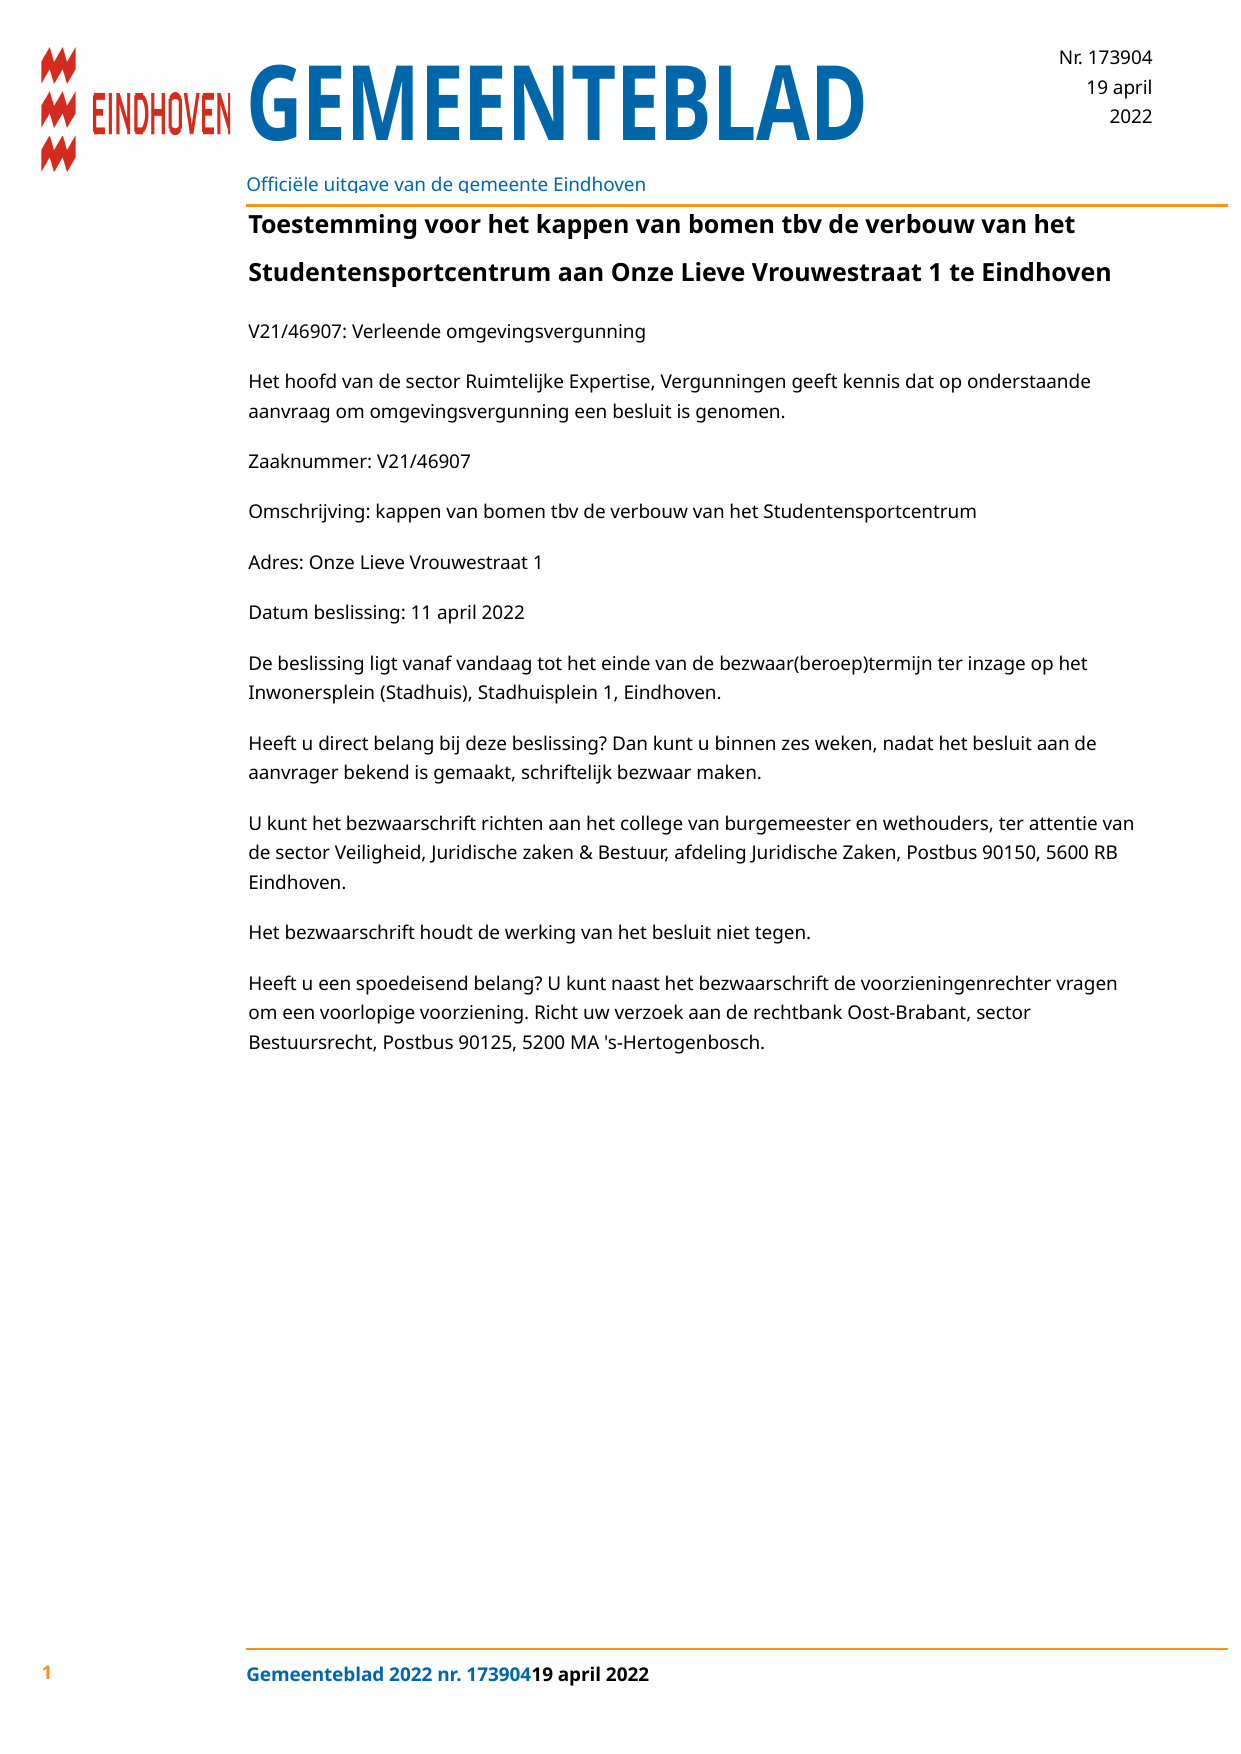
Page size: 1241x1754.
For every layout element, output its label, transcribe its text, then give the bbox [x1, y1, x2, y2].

picture [41, 47, 231, 172]
text De beslissing ligt vanaf vandaag tot het einde van de bezwaar(beroep)termijn ter inzage op het Inwonersplein (Stadhuis), Stadhuisplein 1, Eindhoven. [248, 650, 1152, 705]
text V21/46907: Verleende omgevingsvergunning [248, 318, 1152, 344]
text Adres: Onze Lieve Vrouwestraat 1 [248, 549, 1152, 575]
text Het hoofd van de sector Ruimtelijke Expertise, Vergunningen geeft kennis dat op onderstaande aanvraag om omgevingsvergunning een besluit is genomen. [248, 368, 1152, 424]
text Toestemming voor het kappen van bomen tbv de verbouw van het Studentensportcentrum aan Onze Lieve Vrouwestraat 1 te Eindhoven [248, 207, 1152, 288]
text Datum beslissing: 11 april 2022 [248, 599, 1152, 625]
text Het bezwaarschrift houdt de werking van het besluit niet tegen. [248, 919, 1152, 945]
text Heeft u een spoedeisend belang? U kunt naast het bezwaarschrift de voorzieningenrechter vragen om een voorlopige voorziening. Richt uw verzoek aan de rechtbank Oost-Brabant, sector Bestuursrecht, Postbus 90125, 5200 MA 's-Hertogenbosch. [248, 970, 1152, 1055]
text U kunt het bezwaarschrift richten aan het college van burgemeester en wethouders, ter attentie van de sector Veiligheid, Juridische zaken & Bestuur, afdeling Juridische Zaken, Postbus 90150, 5600 RB Eindhoven. [248, 810, 1152, 895]
text Zaaknummer: V21/46907 [248, 448, 1152, 474]
text Omschrijving: kappen van bomen tbv de verbouw van het Studentensportcentrum [248, 499, 1152, 524]
text Heeft u direct belang bij deze beslissing? Dan kunt u binnen zes weken, nadat het besluit aan de aanvrager bekend is gemaakt, schriftelijk bezwaar maken. [248, 730, 1152, 785]
